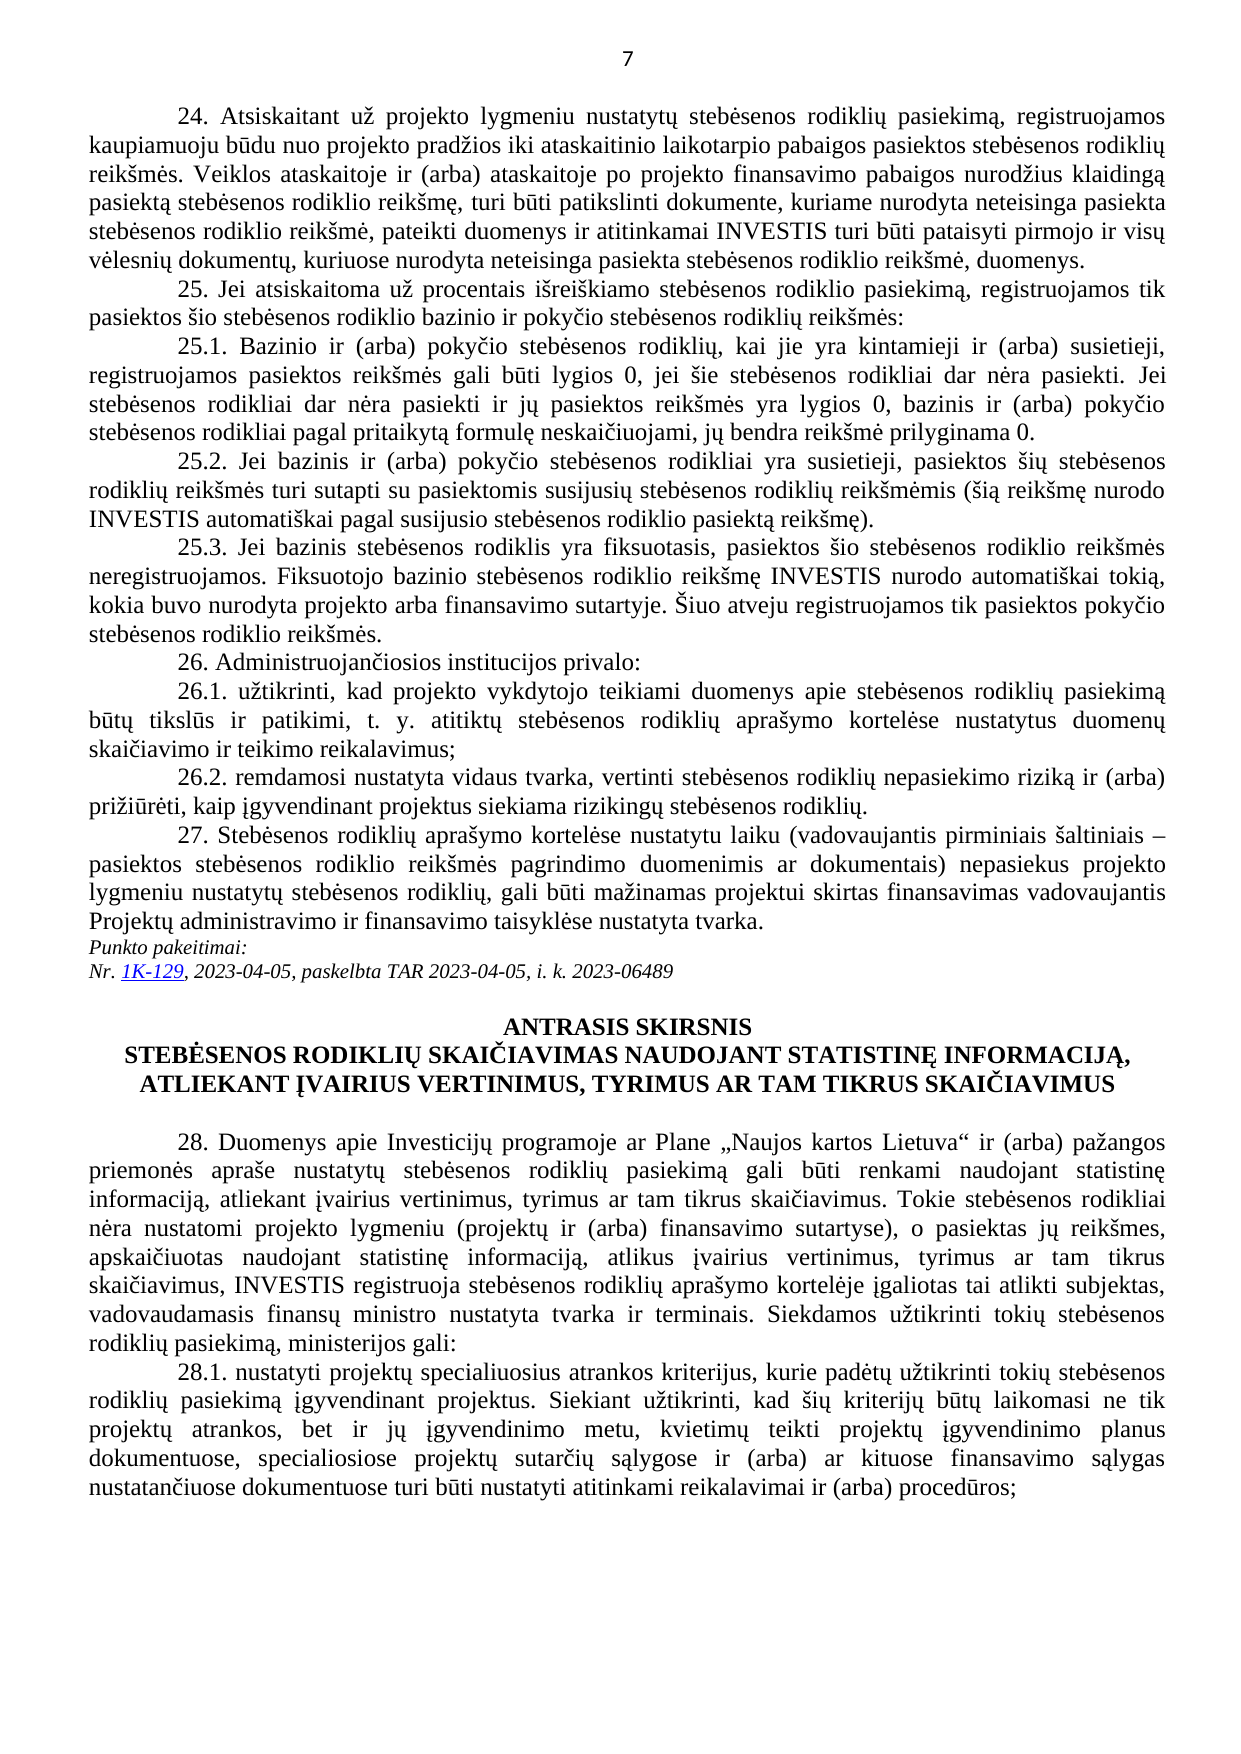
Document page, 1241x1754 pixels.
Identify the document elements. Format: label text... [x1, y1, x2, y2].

text 25.1. Bazinio ir (arba) pokyčio stebėsenos rodiklių, kai jie yra kintamieji ir (arba) susietieji, registruojamos pasiektos reikšmės gali būti lygios 0, jei šie stebėsenos rodikliai dar nėra pasiekti. Jei stebėsenos rodikliai dar nėra pasiekti ir jų pasiektos reikšmės yra lygios 0, bazinis ir (arba) pokyčio stebėsenos rodikliai pagal pritaikytą formulę neskaičiuojami, jų bendra reikšmė prilyginama 0. [89, 331, 1167, 446]
text 26. Administruojančiosios institucijos privalo: [89, 647, 1167, 676]
text 26.1. užtikrinti, kad projekto vykdytojo teikiami duomenys apie stebėsenos rodiklių pasiekimą būtų tikslūs ir patikimi, t. y. atitiktų stebėsenos rodiklių aprašymo kortelėse nustatytus duomenų skaičiavimo ir teikimo reikalavimus; [89, 676, 1167, 762]
text 28. Duomenys apie Investicijų programoje ar Plane „Naujos kartos Lietuva“ ir (arba) pažangos priemonės apraše nustatytų stebėsenos rodiklių pasiekimą gali būti renkami naudojant statistinę informaciją, atliekant įvairius vertinimus, tyrimus ar tam tikrus skaičiavimus. Tokie stebėsenos rodikliai nėra nustatomi projekto lygmeniu (projektų ir (arba) finansavimo sutartyse), o pasiektas jų reikšmes, apskaičiuotas naudojant statistinę informaciją, atlikus įvairius vertinimus, tyrimus ar tam tikrus skaičiavimus, INVESTIS registruoja stebėsenos rodiklių aprašymo kortelėje įgaliotas tai atlikti subjektas, vadovaudamasis finansų ministro nustatyta tvarka ir terminais. Siekdamos užtikrinti tokių stebėsenos rodiklių pasiekimą, ministerijos gali: [89, 1127, 1167, 1357]
text Nr. 1K-129, 2023-04-05, paskelbta TAR 2023-04-05, i. k. 2023-06489 [89, 959, 1167, 983]
text 25.2. Jei bazinis ir (arba) pokyčio stebėsenos rodikliai yra susietieji, pasiektos šių stebėsenos rodiklių reikšmės turi sutapti su pasiektomis susijusių stebėsenos rodiklių reikšmėmis (šią reikšmę nurodo INVESTIS automatiškai pagal susijusio stebėsenos rodiklio pasiektą reikšmę). [89, 446, 1167, 532]
text 28.1. nustatyti projektų specialiuosius atrankos kriterijus, kurie padėtų užtikrinti tokių stebėsenos rodiklių pasiekimą įgyvendinant projektus. Siekiant užtikrinti, kad šių kriterijų būtų laikomasi ne tik projektų atrankos, bet ir jų įgyvendinimo metu, kvietimų teikti projektų įgyvendinimo planus dokumentuose, specialiosiose projektų sutarčių sąlygose ir (arba) ar kituose finansavimo sąlygas nustatančiuose dokumentuose turi būti nustatyti atitinkami reikalavimai ir (arba) procedūros; [89, 1357, 1167, 1501]
text STEBĖSENOS RODIKLIŲ SKAIČIAVIMAS NAUDOJANT STATISTINĘ INFORMACIJĄ, ATLIEKANT ĮVAIRIUS VERTINIMUS, TYRIMUS AR TAM TIKRUS SKAIČIAVIMUS [89, 1041, 1167, 1098]
text ANTRASIS SKIRSNIS [89, 1012, 1167, 1041]
text 25. Jei atsiskaitoma už procentais išreiškiamo stebėsenos rodiklio pasiekimą, registruojamos tik pasiektos šio stebėsenos rodiklio bazinio ir pokyčio stebėsenos rodiklių reikšmės: [89, 274, 1167, 331]
text 25.3. Jei bazinis stebėsenos rodiklis yra fiksuotasis, pasiektos šio stebėsenos rodiklio reikšmės neregistruojamos. Fiksuotojo bazinio stebėsenos rodiklio reikšmę INVESTIS nurodo automatiškai tokią, kokia buvo nurodyta projekto arba finansavimo sutartyje. Šiuo atveju registruojamos tik pasiektos pokyčio stebėsenos rodiklio reikšmės. [89, 532, 1167, 647]
text 26.2. remdamosi nustatyta vidaus tvarka, vertinti stebėsenos rodiklių nepasiekimo riziką ir (arba) prižiūrėti, kaip įgyvendinant projektus siekiama rizikingų stebėsenos rodiklių. [89, 762, 1167, 820]
text Punkto pakeitimai: [89, 935, 1167, 959]
text 27. Stebėsenos rodiklių aprašymo kortelėse nustatytu laiku (vadovaujantis pirminiais šaltiniais – pasiektos stebėsenos rodiklio reikšmės pagrindimo duomenimis ar dokumentais) nepasiekus projekto lygmeniu nustatytų stebėsenos rodiklių, gali būti mažinamas projektui skirtas finansavimas vadovaujantis Projektų administravimo ir finansavimo taisyklėse nustatyta tvarka. [89, 820, 1167, 935]
text 24. Atsiskaitant už projekto lygmeniu nustatytų stebėsenos rodiklių pasiekimą, registruojamos kaupiamuoju būdu nuo projekto pradžios iki ataskaitinio laikotarpio pabaigos pasiektos stebėsenos rodiklių reikšmės. Veiklos ataskaitoje ir (arba) ataskaitoje po projekto finansavimo pabaigos nurodžius klaidingą pasiektą stebėsenos rodiklio reikšmę, turi būti patikslinti dokumente, kuriame nurodyta neteisinga pasiekta stebėsenos rodiklio reikšmė, pateikti duomenys ir atitinkamai INVESTIS turi būti pataisyti pirmojo ir visų vėlesnių dokumentų, kuriuose nurodyta neteisinga pasiekta stebėsenos rodiklio reikšmė, duomenys. [89, 101, 1167, 274]
